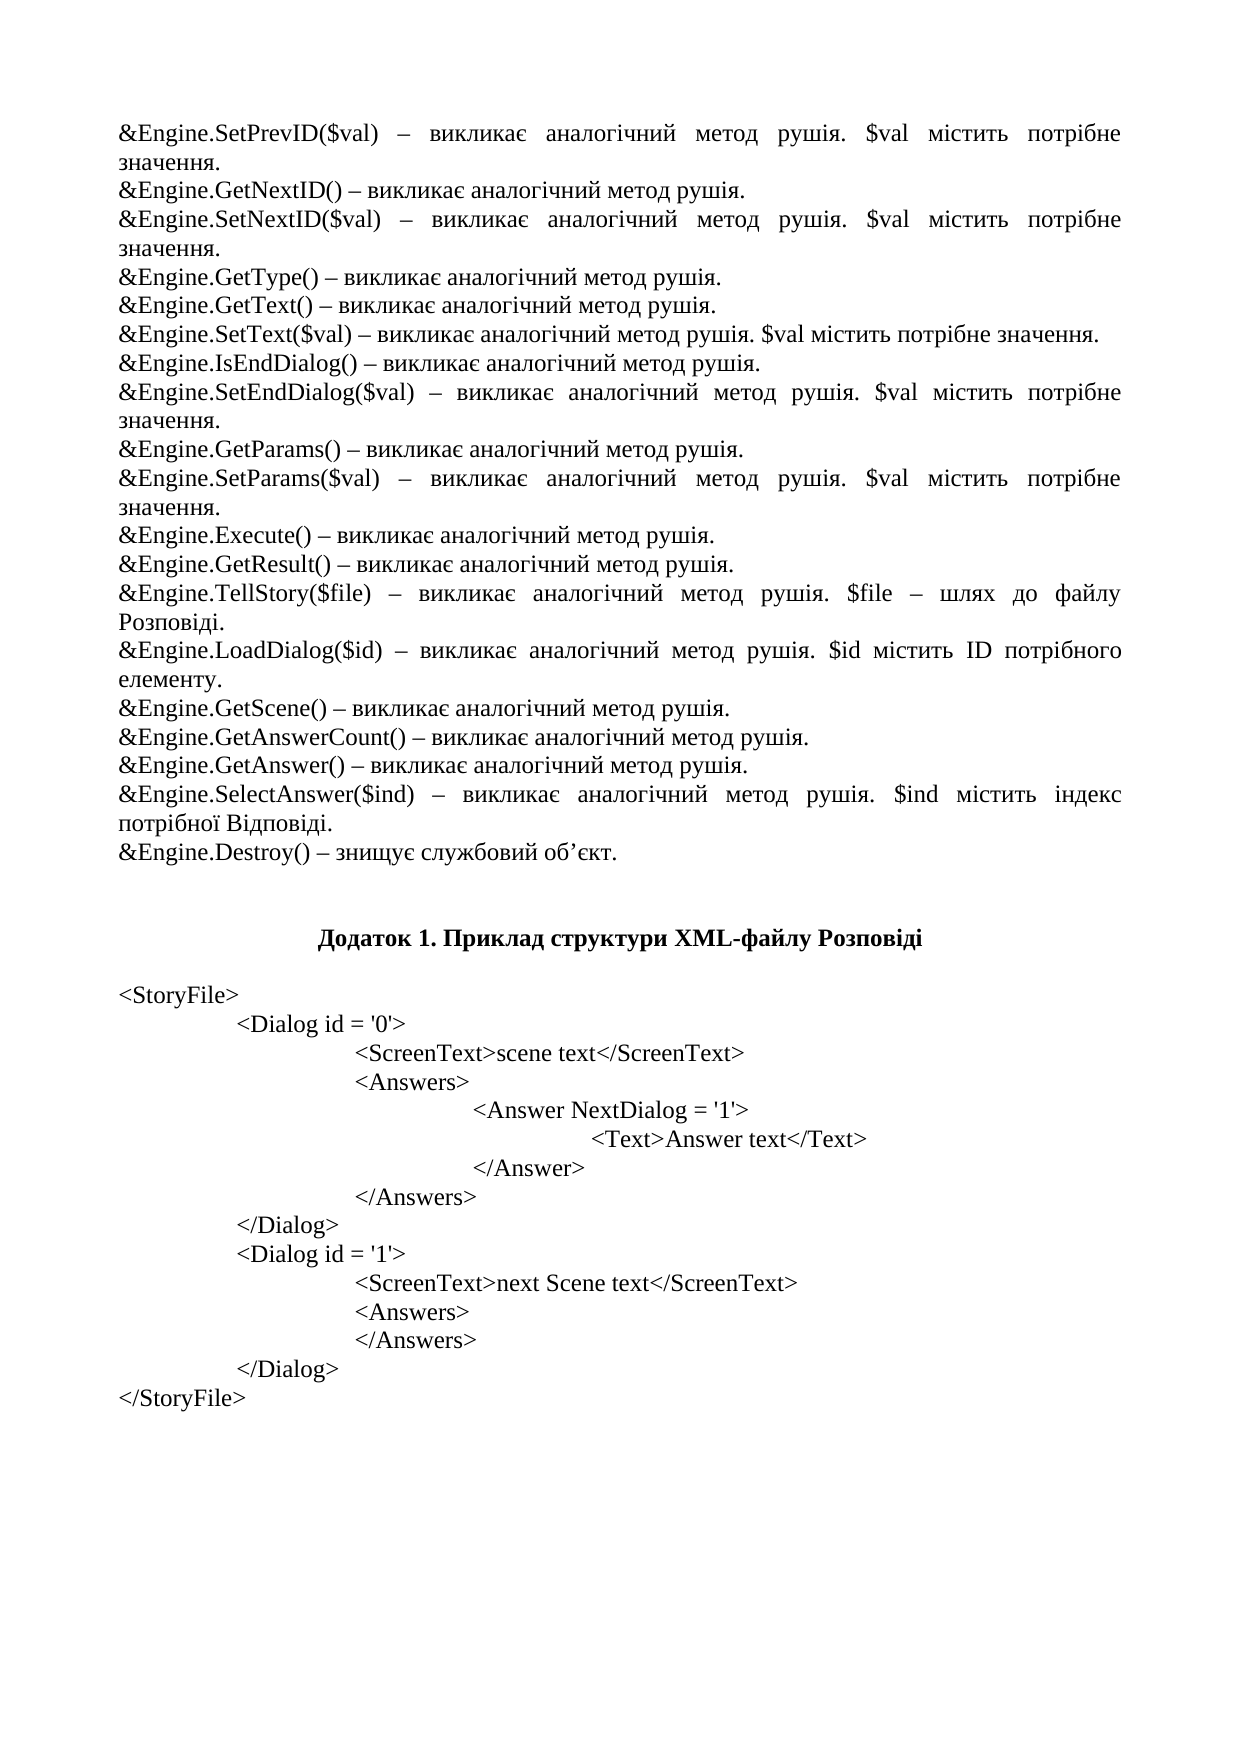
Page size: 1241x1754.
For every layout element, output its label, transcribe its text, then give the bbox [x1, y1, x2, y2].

text &Engine.GetAnswer() – викликає аналогічний метод рушія. [118, 751, 1122, 779]
text &Engine.TellStory($file) – викликає аналогічний метод рушія. $file – шлях до файлу Розповіді. [118, 578, 1122, 636]
text <ScreenText>scene text</ScreenText> [118, 1038, 1122, 1067]
text &Engine.GetNextID() – викликає аналогічний метод рушія. [118, 176, 1122, 204]
text &Engine.Destroy() – знищує службовий об’єкт. [118, 837, 1122, 866]
text &Engine.GetResult() – викликає аналогічний метод рушія. [118, 549, 1122, 578]
text &Engine.GetAnswerCount() – викликає аналогічний метод рушія. [118, 722, 1122, 751]
text <Answers> [118, 1067, 1122, 1096]
text &Engine.GetText() – викликає аналогічний метод рушія. [118, 291, 1122, 319]
text </Dialog> [118, 1354, 1122, 1383]
text &Engine.SetNextID($val) – викликає аналогічний метод рушія. $val містить потрібне значення. [118, 204, 1122, 262]
text <ScreenText>next Scene text</ScreenText> [118, 1268, 1122, 1297]
text <Dialog id = '0'> [118, 1009, 1122, 1038]
text </StoryFile> [118, 1383, 1122, 1412]
text <Answers> [118, 1297, 1122, 1326]
text &Engine.SetText($val) – викликає аналогічний метод рушія. $val містить потрібне значення. [118, 319, 1122, 348]
text &Engine.Execute() – викликає аналогічний метод рушія. [118, 521, 1122, 549]
text &Engine.SetParams($val) – викликає аналогічний метод рушія. $val містить потрібне значення. [118, 463, 1122, 521]
text &Engine.GetParams() – викликає аналогічний метод рушія. [118, 434, 1122, 463]
text &Engine.SetEndDialog($val) – викликає аналогічний метод рушія. $val містить потрібне значення. [118, 377, 1122, 434]
text <StoryFile> [118, 981, 1122, 1009]
text </Answers> [118, 1182, 1122, 1211]
text &Engine.GetScene() – викликає аналогічний метод рушія. [118, 693, 1122, 722]
text &Engine.GetType() – викликає аналогічний метод рушія. [118, 262, 1122, 291]
text </Answers> [118, 1326, 1122, 1354]
text &Engine.SetPrevID($val) – викликає аналогічний метод рушія. $val містить потрібне значення. [118, 118, 1122, 176]
text <Answer NextDialog = '1'> [118, 1096, 1122, 1124]
text <Text>Answer text</Text> [118, 1124, 1122, 1153]
text Додаток 1. Приклад структури XML-файлу Розповіді [118, 923, 1122, 952]
text <Dialog id = '1'> [118, 1239, 1122, 1268]
text </Answer> [118, 1153, 1122, 1182]
text &Engine.LoadDialog($id) – викликає аналогічний метод рушія. $id містить ID потрібного елементу. [118, 636, 1122, 693]
text &Engine.SelectAnswer($ind) – викликає аналогічний метод рушія. $ind містить індекс потрібної Відповіді. [118, 779, 1122, 837]
text </Dialog> [118, 1211, 1122, 1239]
text &Engine.IsEndDialog() – викликає аналогічний метод рушія. [118, 348, 1122, 377]
